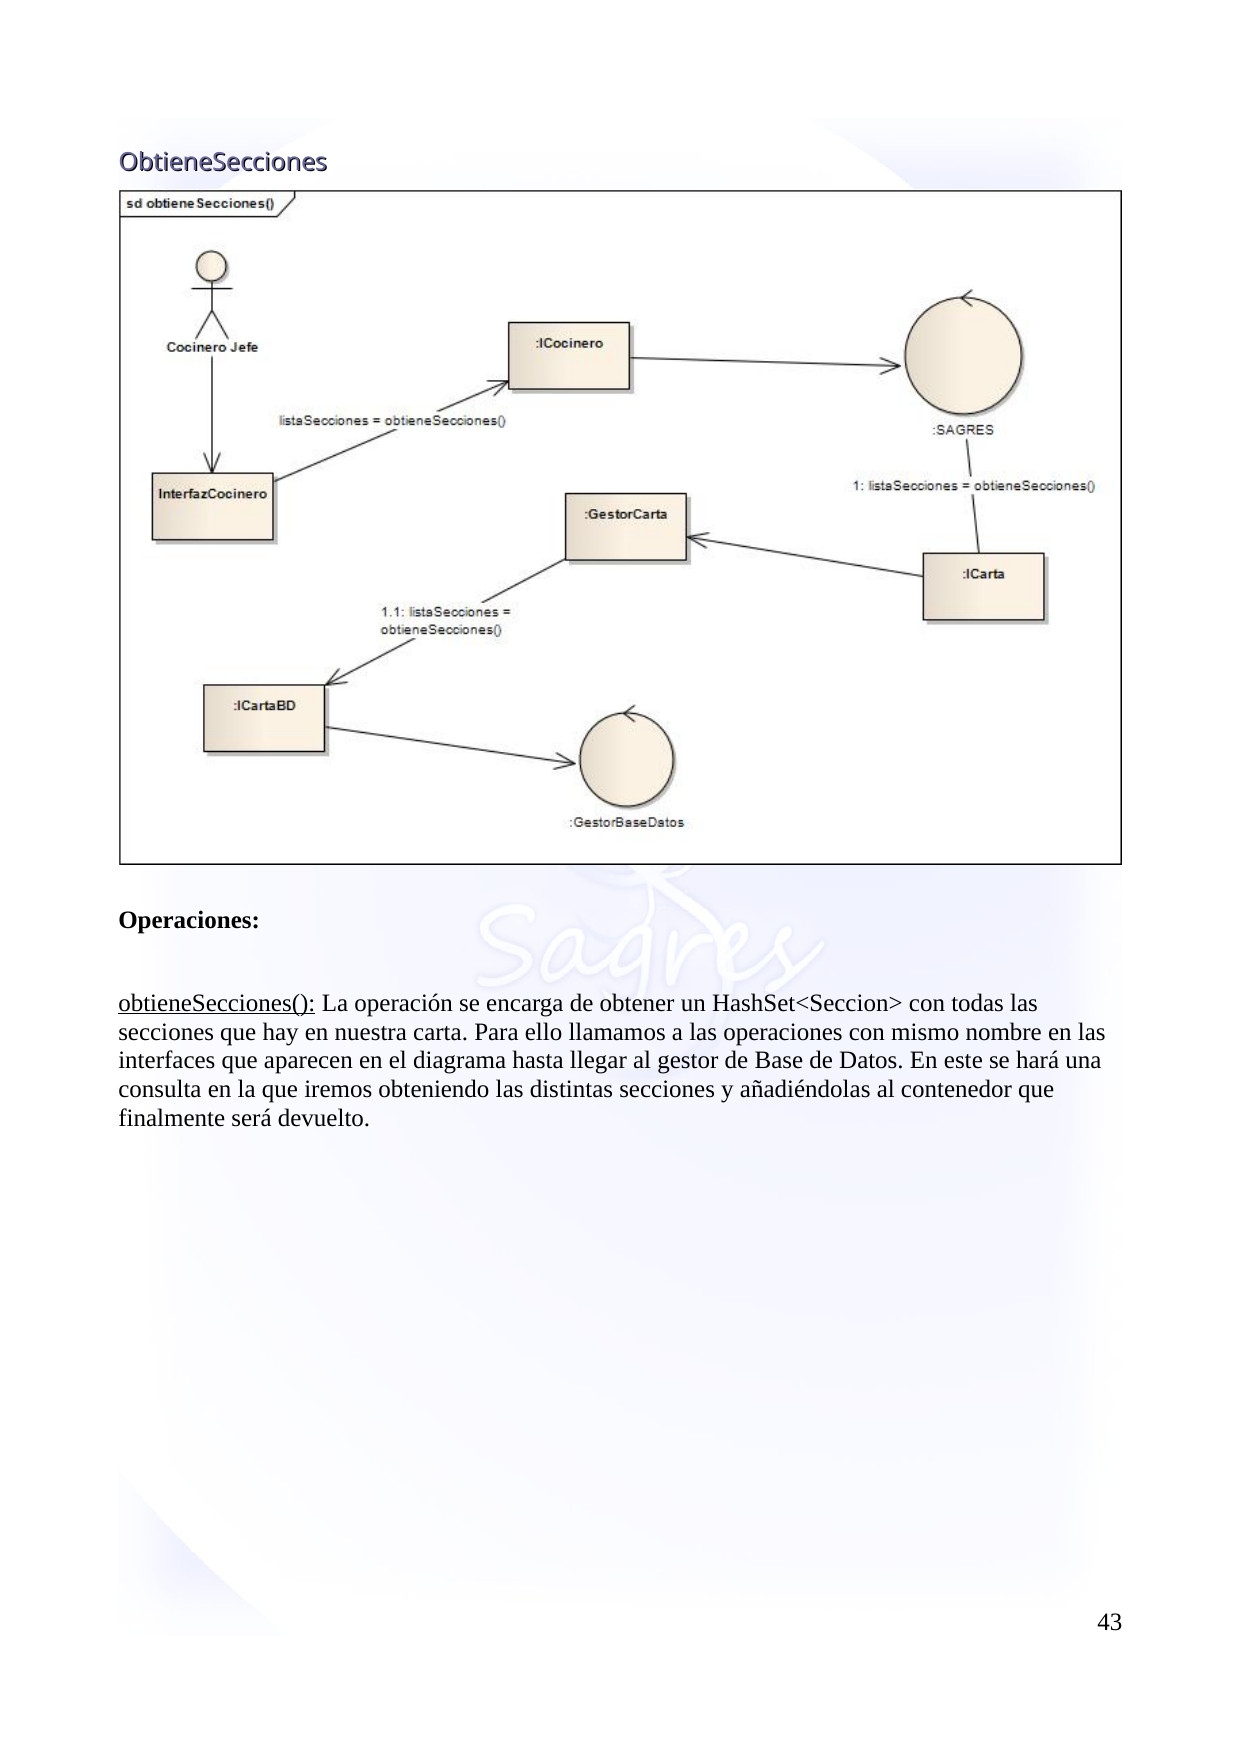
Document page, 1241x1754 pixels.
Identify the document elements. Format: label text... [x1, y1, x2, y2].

text obtieneSecciones(): La operación se encarga de obtener un HashSet<Seccion> con todas las secciones que hay en nuestra carta. Para ello llamamos a las operaciones con mismo nombre en las interfaces que aparecen en el diagrama hasta llegar al gestor de Base de Datos. En este se hará una consulta en la que iremos obteniendo las distintas secciones y añadiéndolas al contenedor que finalmente será devuelto. [118, 988, 1122, 1132]
picture [118, 934, 1122, 988]
text Operaciones: [118, 906, 1122, 934]
picture [118, 177, 1122, 906]
subtitle ObtieneSecciones [118, 143, 1122, 177]
picture [118, 118, 1122, 143]
picture [118, 1132, 1122, 1636]
